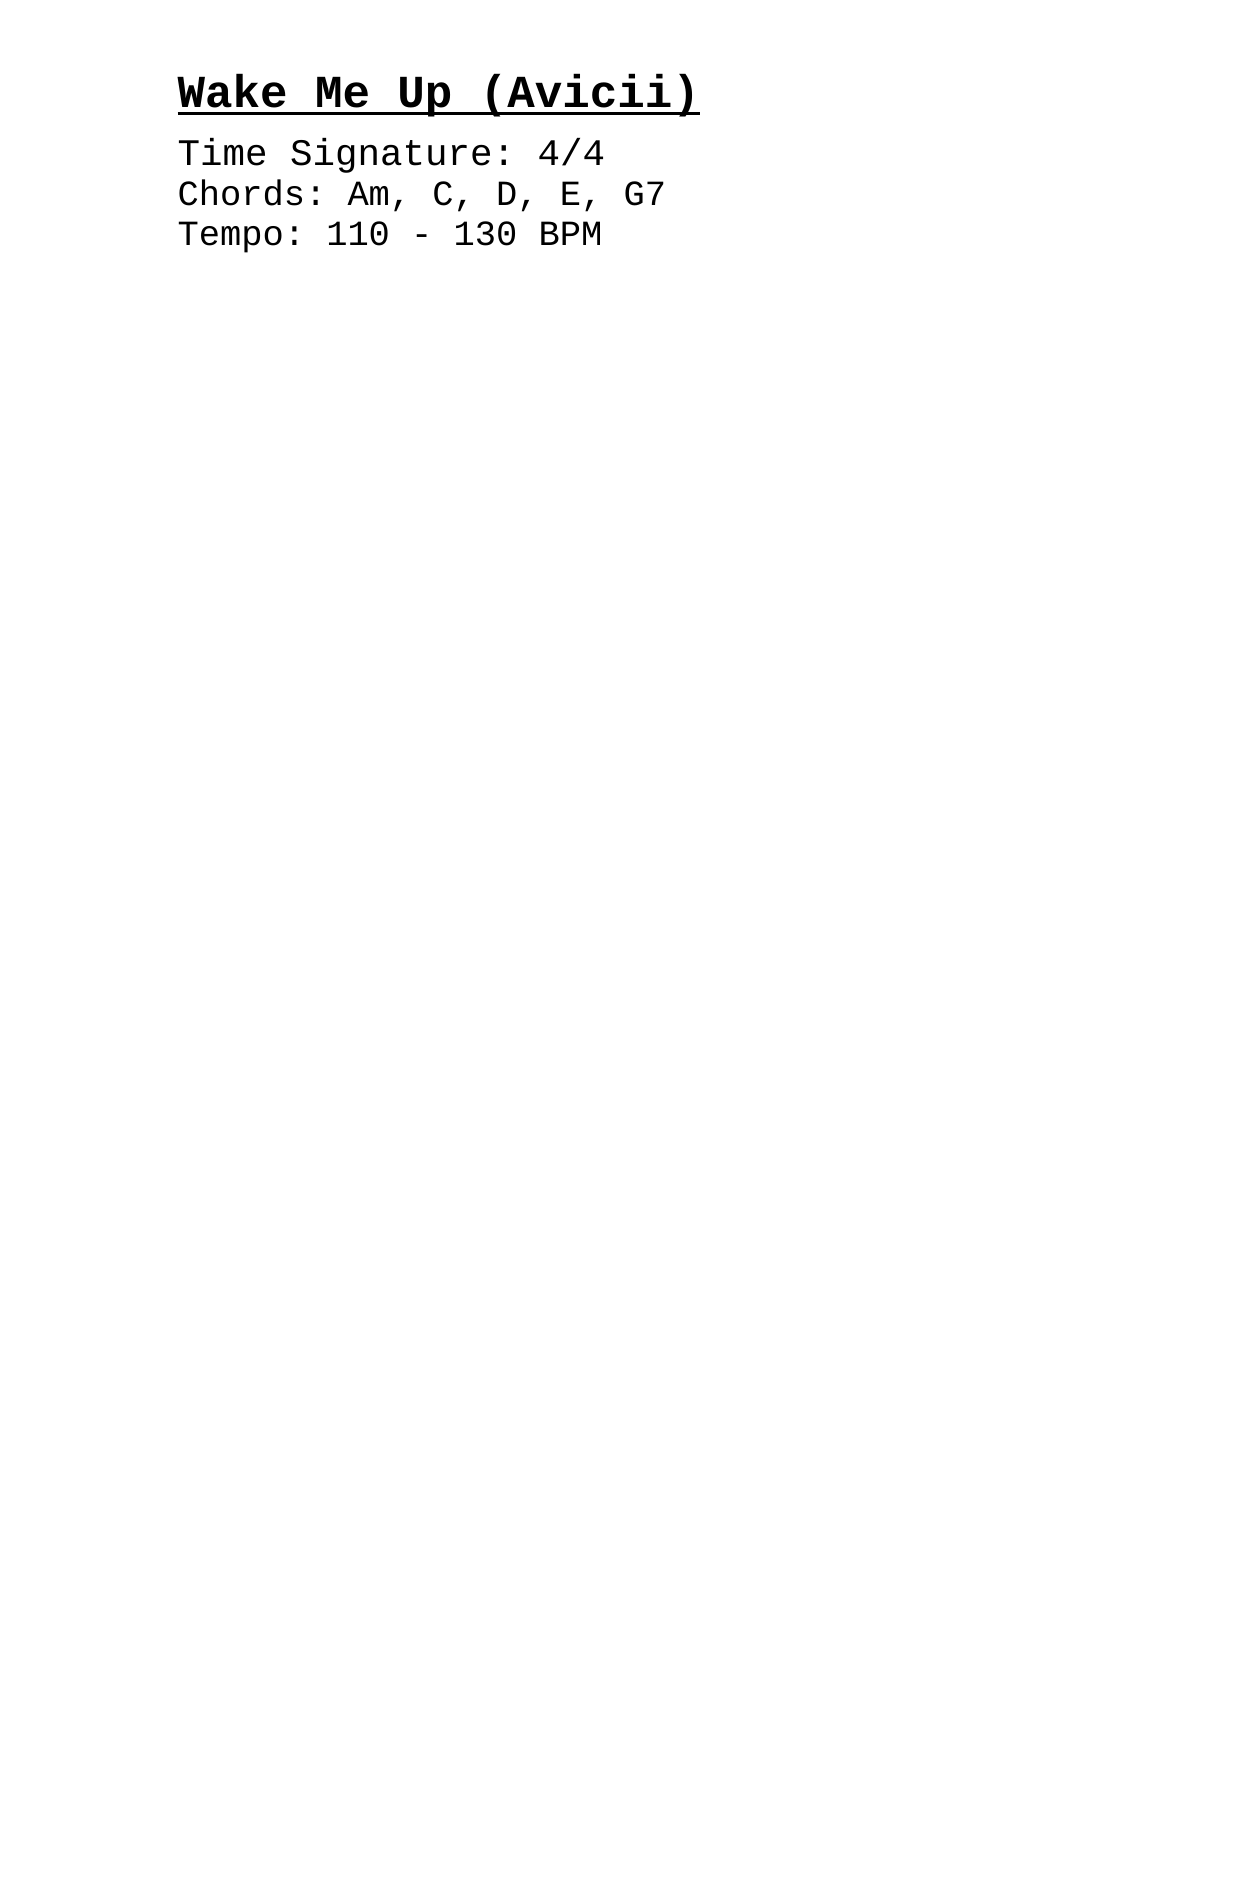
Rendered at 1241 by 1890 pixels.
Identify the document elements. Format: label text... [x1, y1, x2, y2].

subtitle Wake Me Up (Avicii) [177, 69, 1196, 121]
text Tempo: 110 - 130 BPM [177, 216, 1196, 256]
text Chords: Am, C, D, E, G7 [177, 176, 1196, 216]
subtitle Time Signature: 4/4 [177, 134, 1196, 176]
